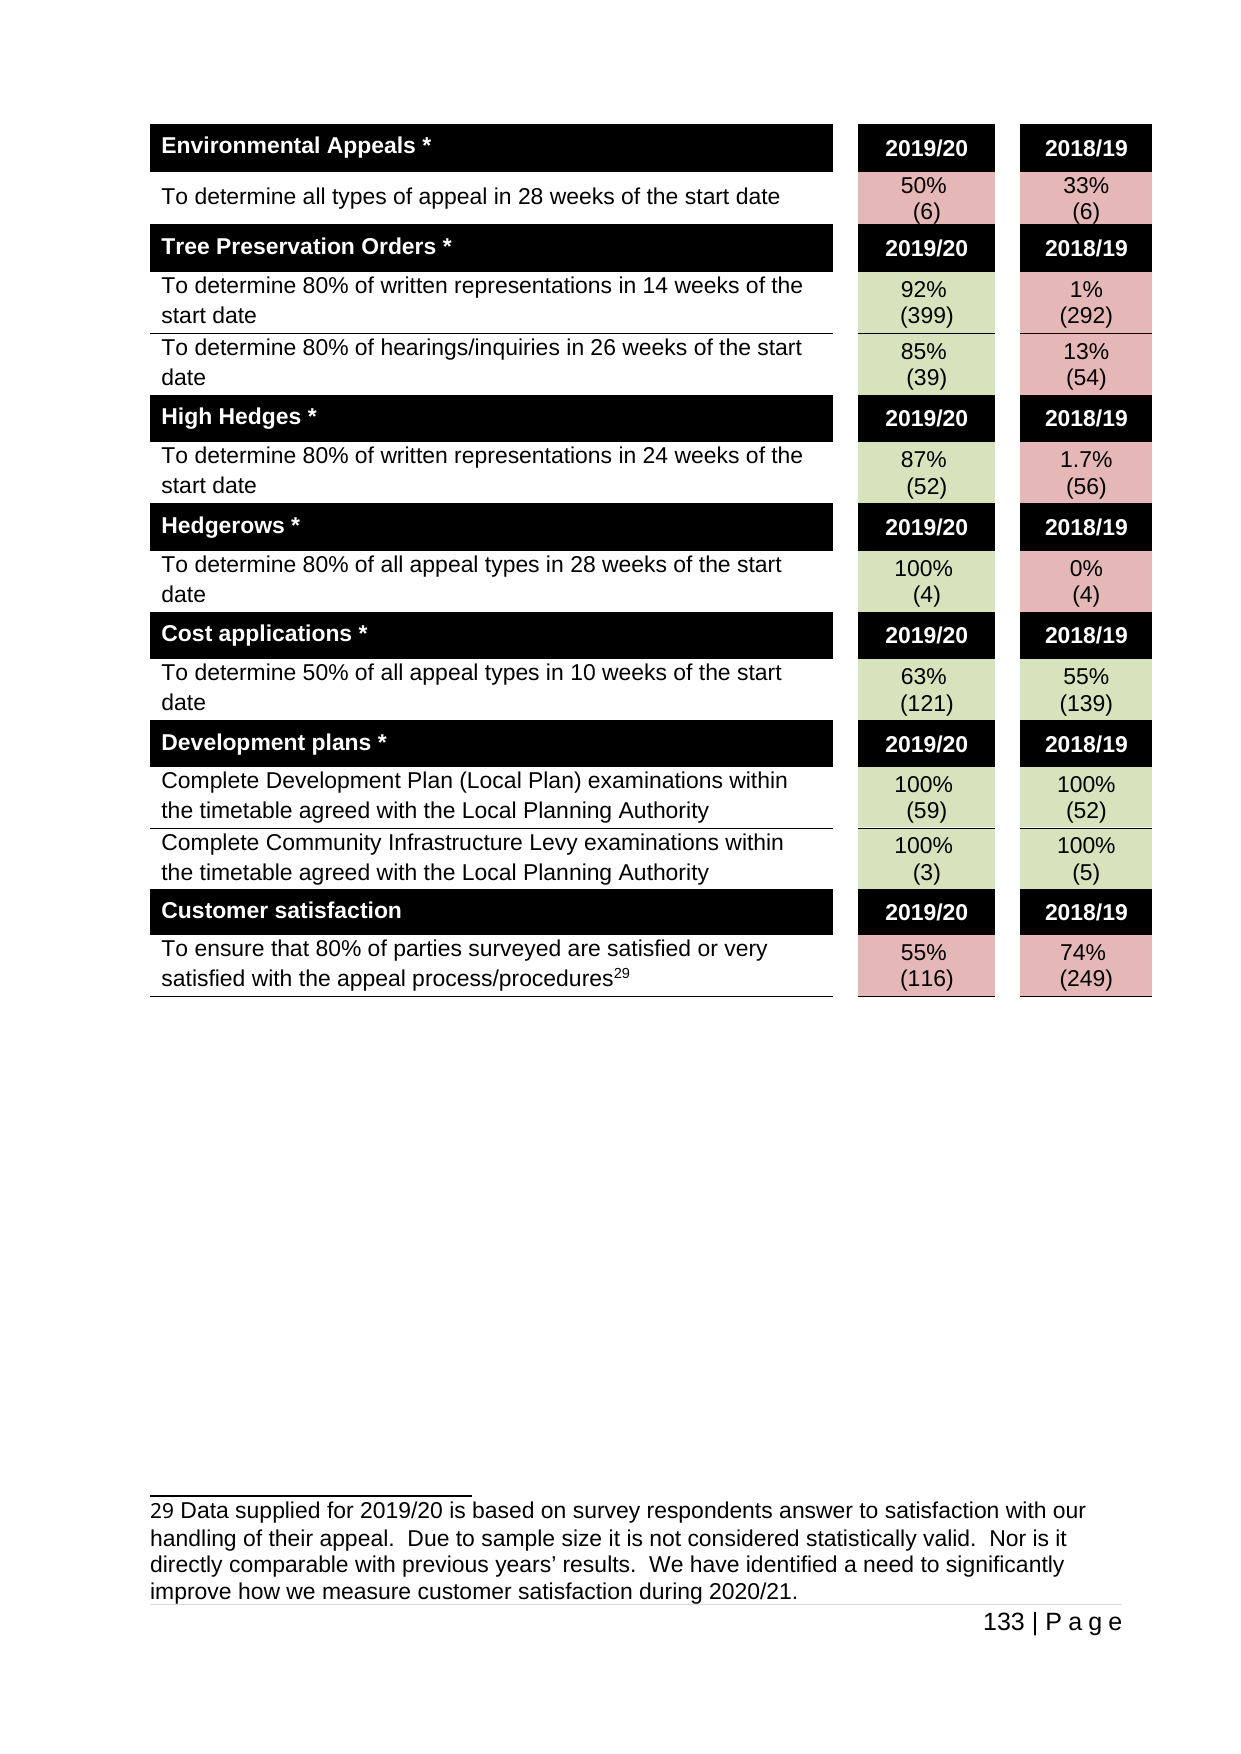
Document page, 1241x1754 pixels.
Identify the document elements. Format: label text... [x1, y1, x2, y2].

table_cell 2019/20 [858, 225, 995, 271]
table_cell To determine all types of appeal in 28 weeks of the start date [150, 172, 833, 224]
table_cell 100% (52) [1020, 767, 1152, 827]
table_cell 85% (39) [858, 334, 995, 395]
table_cell Cost applications * [150, 613, 833, 658]
table_cell [833, 441, 858, 503]
table_cell [995, 828, 1020, 889]
table_cell 0% (4) [1020, 551, 1152, 612]
table_cell To determine 50% of all appeal types in 10 weeks of the start date [150, 659, 833, 720]
table_cell [833, 767, 858, 827]
table_cell [995, 395, 1020, 441]
table_cell [995, 333, 1020, 395]
table_cell [833, 828, 858, 889]
table_cell [995, 612, 1020, 658]
table_cell [833, 658, 858, 720]
table_cell [833, 333, 858, 395]
table_cell To determine 80% of written representations in 24 weeks of the start date [150, 442, 833, 503]
table_cell To ensure that 80% of parties surveyed are satisfied or very satisfied with the appeal process/procedures [150, 935, 833, 996]
table_cell [833, 612, 858, 658]
table_cell Complete Development Plan (Local Plan) examinations within the timetable agreed with the Local Planning Authority [150, 767, 833, 827]
table_cell [833, 889, 858, 935]
table_cell 74% (249) [1020, 935, 1152, 996]
table_cell 2019/20 [858, 396, 995, 441]
table_cell [833, 935, 858, 996]
table_cell 2018/19 [1020, 613, 1152, 658]
table_cell [833, 271, 858, 333]
table_cell 92% (399) [858, 272, 995, 333]
table_cell 87% (52) [858, 442, 995, 503]
table_cell 55% (116) [858, 935, 995, 996]
table_cell [833, 395, 858, 441]
table_cell 13% (54) [1020, 334, 1152, 395]
table_cell Environmental Appeals * [150, 125, 833, 171]
table_cell 2018/19 [1020, 504, 1152, 550]
table_cell 2018/19 [1020, 889, 1152, 935]
table_cell [995, 171, 1020, 224]
table_cell 2018/19 [1020, 396, 1152, 441]
table_cell 1.7% (56) [1020, 442, 1152, 503]
table_cell 2019/20 [858, 889, 995, 935]
table_cell 2018/19 [1020, 125, 1152, 171]
table_cell [995, 935, 1020, 996]
table_cell [995, 720, 1020, 767]
table_cell 55% (139) [1020, 659, 1152, 720]
table_cell [995, 889, 1020, 935]
table_cell 63% (121) [858, 659, 995, 720]
table_cell [995, 503, 1020, 550]
table_cell [995, 767, 1020, 827]
table_cell [833, 720, 858, 767]
table_cell High Hedges * [150, 396, 833, 441]
table_cell 2019/20 [858, 720, 995, 767]
table_cell [833, 550, 858, 612]
table_cell [833, 171, 858, 224]
table_cell To determine 80% of hearings/inquiries in 26 weeks of the start date [150, 334, 833, 395]
table_cell [995, 224, 1020, 271]
table_cell 33% (6) [1020, 172, 1152, 224]
table_cell To determine 80% of written representations in 14 weeks of the start date [150, 272, 833, 333]
table_cell [995, 658, 1020, 720]
table_cell [995, 441, 1020, 503]
table_cell 2019/20 [858, 613, 995, 658]
table_cell 2019/20 [858, 125, 995, 171]
table_cell [995, 124, 1020, 171]
table_cell 2018/19 [1020, 225, 1152, 271]
table_cell [833, 224, 858, 271]
table_cell 1% (292) [1020, 272, 1152, 333]
table_cell Development plans * [150, 721, 833, 767]
table_cell 100% (59) [858, 767, 995, 827]
table_cell 100% (4) [858, 551, 995, 612]
table_cell [995, 550, 1020, 612]
table_cell 100% (5) [1020, 829, 1152, 889]
table_cell Hedgerows * [150, 504, 833, 550]
table_cell Customer satisfaction [150, 889, 833, 935]
table_cell Tree Preservation Orders * [150, 225, 833, 271]
table_cell To determine 80% of all appeal types in 28 weeks of the start date [150, 551, 833, 612]
table_cell [833, 124, 858, 171]
table_cell 50% (6) [858, 172, 995, 224]
table_cell 100% (3) [858, 829, 995, 889]
table_cell 2019/20 [858, 504, 995, 550]
table_cell Complete Community Infrastructure Levy examinations within the timetable agreed with the Local Planning Authority [150, 829, 833, 889]
table_cell [833, 503, 858, 550]
table_cell [995, 271, 1020, 333]
table_cell 2018/19 [1020, 720, 1152, 767]
